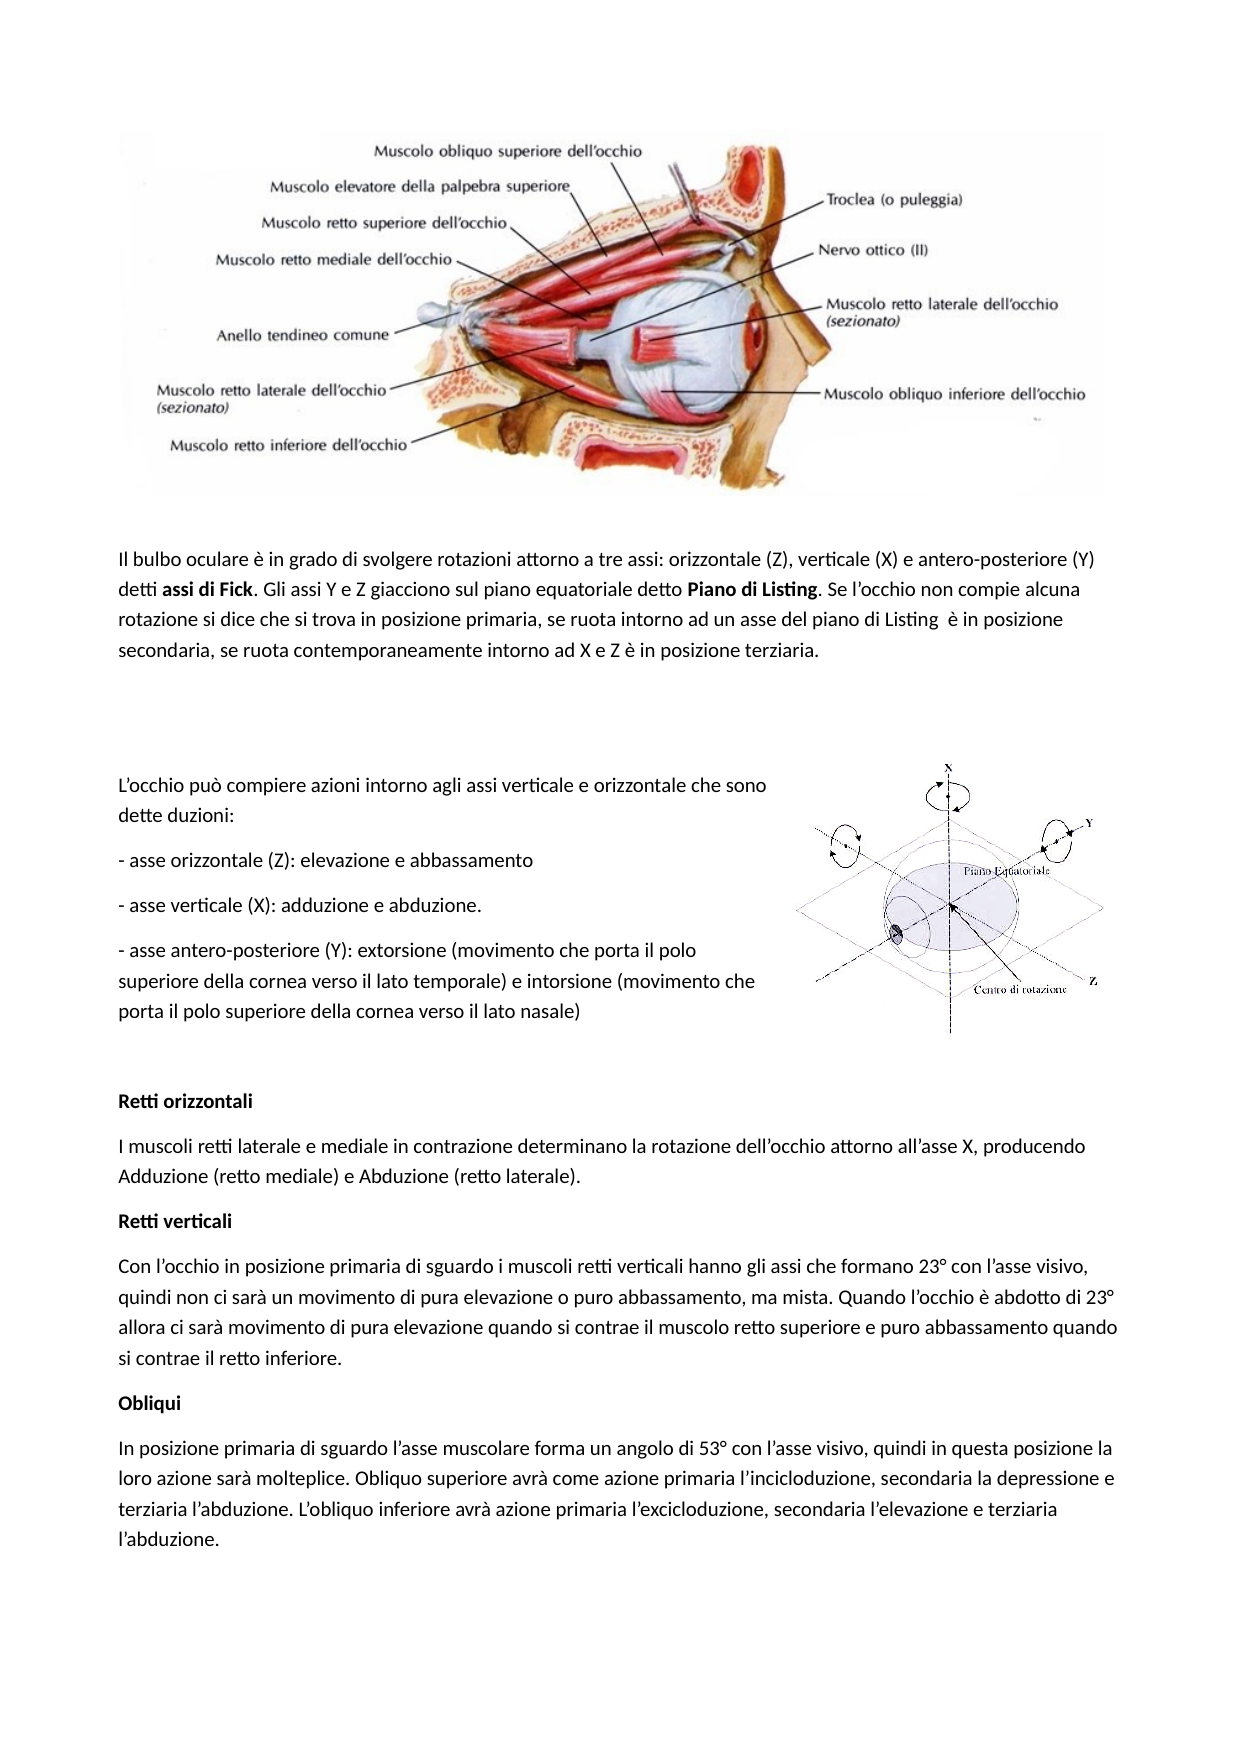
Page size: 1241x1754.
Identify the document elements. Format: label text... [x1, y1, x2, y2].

picture [118, 130, 1105, 496]
text L’occhio può compiere azioni intorno agli assi verticale e orizzontale che sono dette duzioni: [118, 772, 779, 828]
text In posizione primaria di sguardo l’asse muscolare forma un angolo di 53° con l’asse visivo, quindi in questa posizione la loro azione sarà molteplice. Obliquo superiore avrà come azione primaria l’incicloduzione, secondaria la depressione e terziaria l’abduzione. L’obliquo inferiore avrà azione primaria l’excicloduzione, secondaria l’elevazione e terziaria l’abduzione. [118, 1435, 1122, 1552]
text - asse orizzontale (Z): elevazione e abbassamento [118, 847, 779, 873]
text Il bulbo oculare è in grado di svolgere rotazioni attorno a tre assi: orizzontale (Z), verticale (X) e antero-posteriore (Y) detti assi di Fick. Gli assi Y e Z giacciono sul piano equatoriale detto Piano di Listing. Se l’occhio non compie alcuna rotazione si dice che si trova in posizione primaria, se ruota intorno ad un asse del piano di Listing è in posizione secondaria, se ruota contemporaneamente intorno ad X e Z è in posizione terziaria. [118, 546, 1122, 662]
text - asse verticale (X): adduzione e abduzione. [118, 892, 779, 918]
text - asse antero-posteriore (Y): extorsione (movimento che porta il polo superiore della cornea verso il lato temporale) e intorsione (movimento che porta il polo superiore della cornea verso il lato nasale) [118, 937, 779, 1024]
text Retti verticali [118, 1209, 1122, 1234]
text Retti orizzontali [118, 1088, 1122, 1114]
text Obliqui [118, 1390, 1122, 1415]
text I muscoli retti laterale e mediale in contrazione determinano la rotazione dell’occhio attorno all’asse X, producendo Adduzione (retto mediale) e Abduzione (retto laterale). [118, 1133, 1122, 1189]
text Con l’occhio in posizione primaria di sguardo i muscoli retti verticali hanno gli assi che formano 23° con l’asse visivo, quindi non ci sarà un movimento di pura elevazione o puro abbassamento, ma mista. Quando l’occhio è abdotto di 23° allora ci sarà movimento di pura elevazione quando si contrae il muscolo retto superiore e puro abbassamento quando si contrae il retto inferiore. [118, 1254, 1122, 1370]
picture [779, 760, 1115, 1039]
